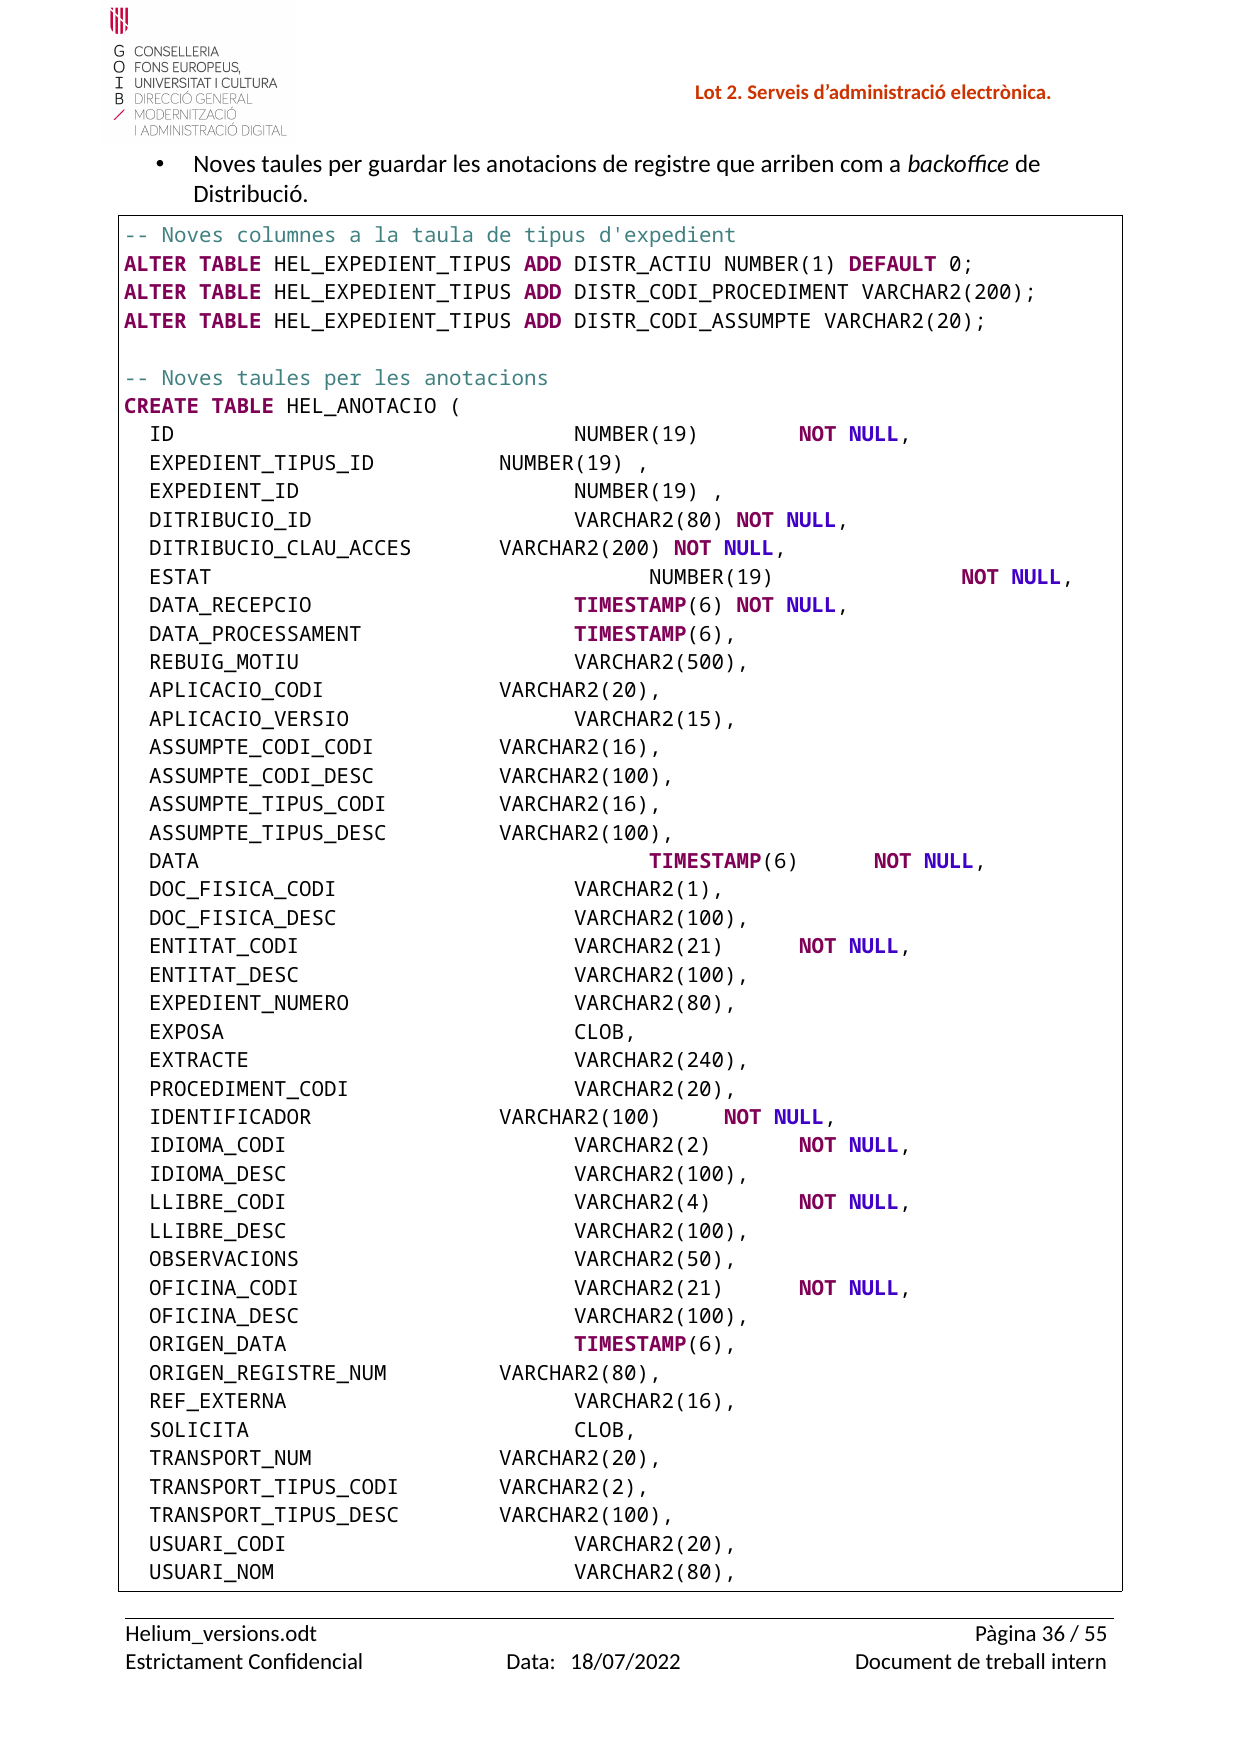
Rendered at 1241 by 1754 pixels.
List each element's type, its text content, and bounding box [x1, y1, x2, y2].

table_header -- Noves columnes a la taula de tipus d'expedient ALTER TABLE HEL_EXPEDIENT_TIPUS ADD DISTR_ACTIU NUMBER(1) DEFAULT 0; ALTER TABLE HEL_EXPEDIENT_TIPUS ADD DISTR_CODI_PROCEDIMENT VARCHAR2(200); ALTER TABLE HEL_EXPEDIENT_TIPUS ADD DISTR_CODI_ASSUMPTE VARCHAR2(20); -- Noves taules per les anotacions CREATE TABLE HEL_ANOTACIO ( ID NUMBER(19) NOT NULL, EXPEDIENT_TIPUS_ID NUMBER(19) , EXPEDIENT_ID NUMBER(19) , DITRIBUCIO_ID VARCHAR2(80) NOT NULL, DITRIBUCIO_CLAU_ACCES VARCHAR2(200) NOT NULL, ESTAT NUMBER(19) NOT NULL, DATA_RECEPCIO TIMESTAMP(6) NOT NULL, DATA_PROCESSAMENT TIMESTAMP(6), REBUIG_MOTIU VARCHAR2(500), APLICACIO_CODI VARCHAR2(20), APLICACIO_VERSIO VARCHAR2(15), ASSUMPTE_CODI_CODI VARCHAR2(16), ASSUMPTE_CODI_DESC VARCHAR2(100), ASSUMPTE_TIPUS_CODI VARCHAR2(16), ASSUMPTE_TIPUS_DESC VARCHAR2(100), DATA TIMESTAMP(6) NOT NULL, DOC_FISICA_CODI VARCHAR2(1), DOC_FISICA_DESC VARCHAR2(100), ENTITAT_CODI VARCHAR2(21) NOT NULL, ENTITAT_DESC VARCHAR2(100), EXPEDIENT_NUMERO VARCHAR2(80), EXPOSA CLOB, EXTRACTE VARCHAR2(240), PROCEDIMENT_CODI VARCHAR2(20), IDENTIFICADOR VARCHAR2(100) NOT NULL, IDIOMA_CODI VARCHAR2(2) NOT NULL, IDIOMA_DESC VARCHAR2(100), LLIBRE_CODI VARCHAR2(4) NOT NULL, LLIBRE_DESC VARCHAR2(100), OBSERVACIONS VARCHAR2(50), OFICINA_CODI VARCHAR2(21) NOT NULL, OFICINA_DESC VARCHAR2(100), ORIGEN_DATA TIMESTAMP(6), ORIGEN_REGISTRE_NUM VARCHAR2(80), REF_EXTERNA VARCHAR2(16), SOLICITA CLOB, TRANSPORT_NUM VARCHAR2(20), TRANSPORT_TIPUS_CODI VARCHAR2(2), TRANSPORT_TIPUS_DESC VARCHAR2(100), USUARI_CODI VARCHAR2(20), USUARI_NOM VARCHAR2(80), [119, 216, 1122, 1591]
picture [100, 0, 297, 144]
list Noves taules per guardar les anotacions de registre que arriben com a backoffice de Distribució. [156, 148, 1122, 209]
